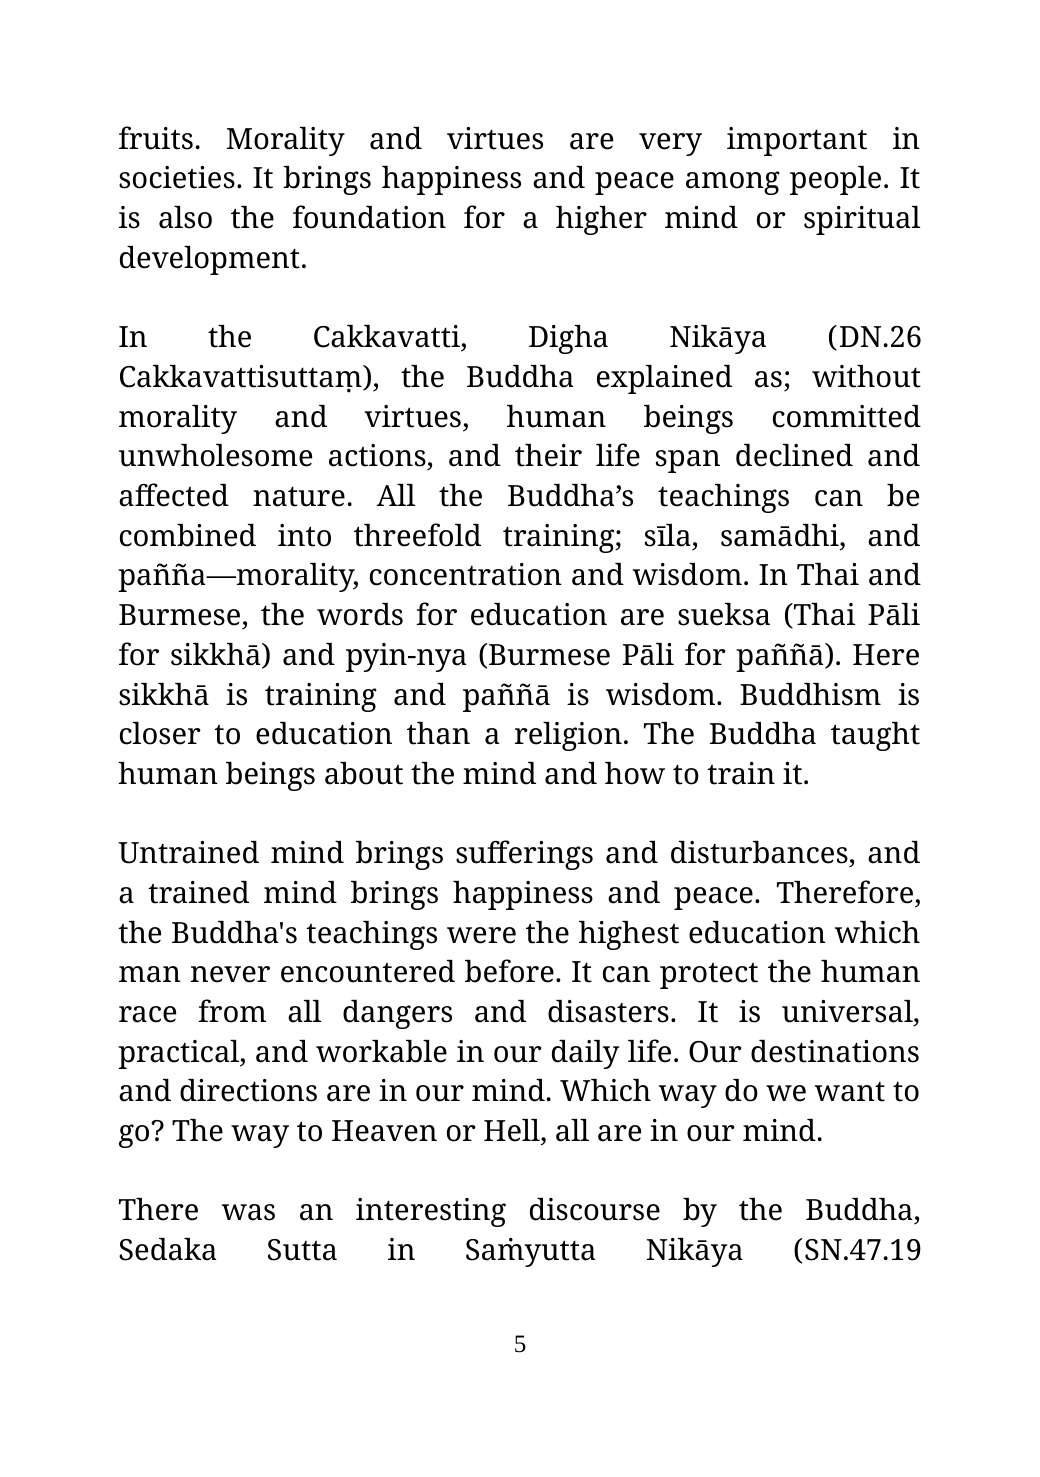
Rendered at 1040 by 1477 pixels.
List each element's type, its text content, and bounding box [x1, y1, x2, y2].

text fruits. Morality and virtues are very important in societies. It brings happiness and peace among people. It is also the foundation for a higher mind or spiritual development. In the Cakkavatti, Digha Nikāya (DN.26 Cakkavattisuttaṃ), the Buddha explained as; without morality and virtues, human beings committed unwholesome actions, and their life span declined and affected nature. All the Buddha’s teachings can be combined into threefold training; sīla, samādhi, and pañña—morality, concentration and wisdom. In Thai and Burmese, the words for education are sueksa (Thai Pāli for sikkhā) and pyin-nya (Burmese Pāli for paññā). Here sikkhā is training and paññā is wisdom. Buddhism is closer to education than a religion. The Buddha taught human beings about the mind and how to train it. Untrained mind brings sufferings and disturbances, and a trained mind brings happiness and peace. Therefore, the Buddha's teachings were the highest education which man never encountered before. It can protect the human race from all dangers and disasters. It is universal, practical, and workable in our daily life. Our destinations and directions are in our mind. Which way do we want to go? The way to Heaven or Hell, all are in our mind. There was an interesting discourse by the Buddha, Sedaka Sutta in Saṁyutta Nikāya (SN.47.19 [118, 118, 922, 1269]
